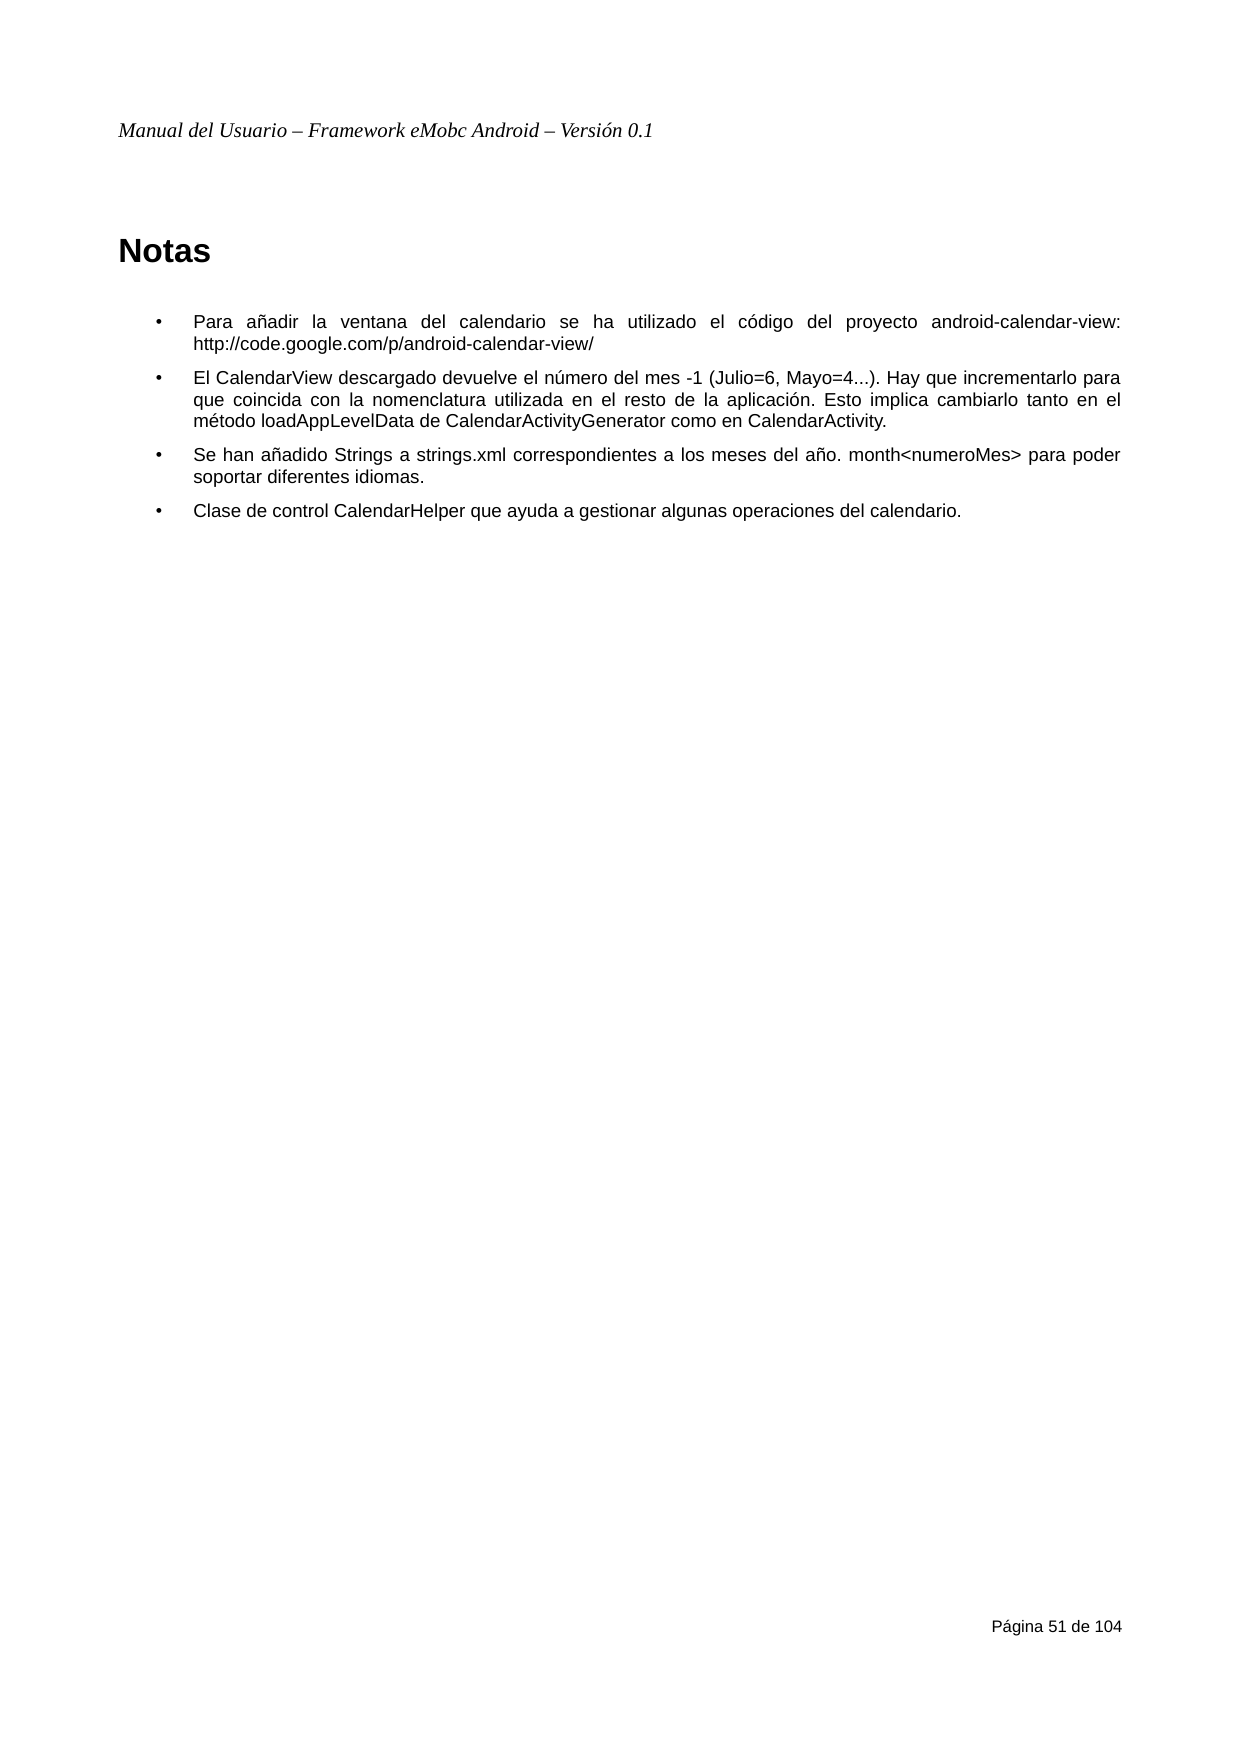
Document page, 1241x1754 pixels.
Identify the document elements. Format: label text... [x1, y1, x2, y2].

list Para añadir la ventana del calendario se ha utilizado el código del proyecto android-calendar-view: http://code.google.com/p/android-calendar-view/ [156, 311, 1122, 354]
list El CalendarView descargado devuelve el número del mes -1 (Julio=6, Mayo=4...). Hay que incrementarlo para que coincida con la nomenclatura utilizada en el resto de la aplicación. Esto implica cambiarlo tanto en el método loadAppLevelData de CalendarActivityGenerator como en CalendarActivity. [156, 367, 1122, 432]
list Se han añadido Strings a strings.xml correspondientes a los meses del año. month<numeroMes> para poder soportar diferentes idiomas. [156, 444, 1122, 487]
subtitle Notas [118, 231, 1122, 269]
list Clase de control CalendarHelper que ayuda a gestionar algunas operaciones del calendario. [156, 500, 1122, 522]
